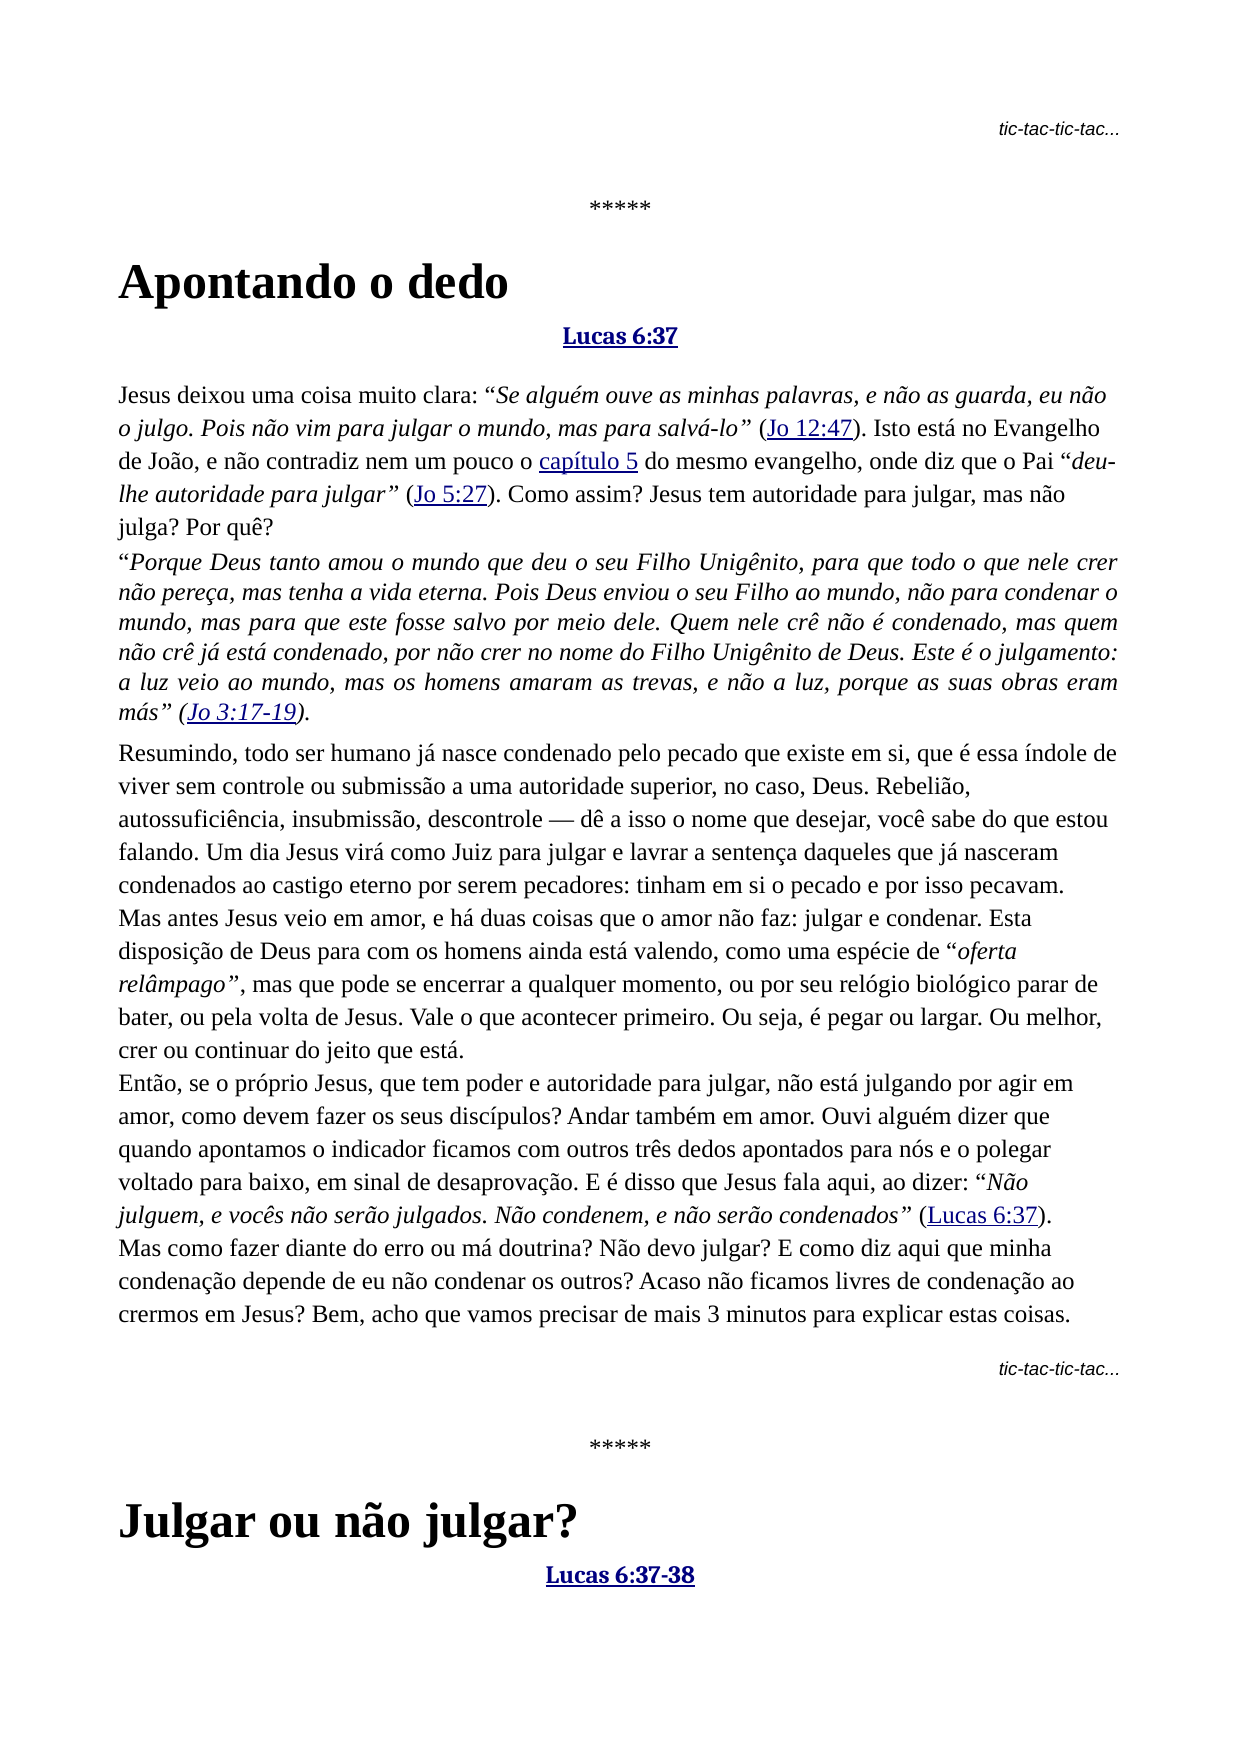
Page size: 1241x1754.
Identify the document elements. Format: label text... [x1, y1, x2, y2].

text tic-tac-tic-tac... [118, 118, 1122, 140]
text tic-tac-tic-tac... [118, 1357, 1122, 1379]
text Mas como fazer diante do erro ou má doutrina? Não devo julgar? E como diz aqui que minha condenação depende de eu não condenar os outros? Acaso não ficamos livres de condenação ao crermos em Jesus? Bem, acho que vamos precisar de mais 3 minutos para explicar estas coisas. [118, 1233, 1122, 1328]
subtitle Julgar ou não julgar? [118, 1491, 1122, 1549]
text Jesus deixou uma coisa muito clara: “Se alguém ouve as minhas palavras, e não as guarda, eu não o julgo. Pois não vim para julgar o mundo, mas para salvá-lo” (Jo 12:47). Isto está no Evangelho de João, e não contradiz nem um pouco o capítulo 5 do mesmo evangelho, onde diz que o Pai “deu-lhe autoridade para julgar” (Jo 5:27). Como assim? Jesus tem autoridade para julgar, mas não julga? Por quê? [118, 380, 1122, 541]
text ***** [118, 1433, 1122, 1462]
text Mas antes Jesus veio em amor, e há duas coisas que o amor não faz: julgar e condenar. Esta disposição de Deus para com os homens ainda está valendo, como uma espécie de “oferta relâmpago”, mas que pode se encerrar a qualquer momento, ou por seu relógio biológico parar de bater, ou pela volta de Jesus. Vale o que acontecer primeiro. Ou seja, é pegar ou largar. Ou melhor, crer ou continuar do jeito que está. [118, 903, 1122, 1064]
text Lucas 6:37 [118, 322, 1122, 351]
text Então, se o próprio Jesus, que tem poder e autoridade para julgar, não está julgando por agir em amor, como devem fazer os seus discípulos? Andar também em amor. Ouvi alguém dizer que quando apontamos o indicador ficamos com outros três dedos apontados para nós e o polegar voltado para baixo, em sinal de desaprovação. E é disso que Jesus fala aqui, ao dizer: “Não julguem, e vocês não serão julgados. Não condenem, e não serão condenados” (Lucas 6:37). [118, 1068, 1122, 1229]
subtitle Apontando o dedo [118, 252, 1122, 309]
text Lucas 6:37-38 [118, 1561, 1122, 1590]
text Resumindo, todo ser humano já nasce condenado pelo pecado que existe em si, que é essa índole de viver sem controle ou submissão a uma autoridade superior, no caso, Deus. Rebelião, autossuficiência, insubmissão, descontrole — dê a isso o nome que desejar, você sabe do que estou falando. Um dia Jesus virá como Juiz para julgar e lavrar a sentença daqueles que já nasceram condenados ao castigo eterno por serem pecadores: tinham em si o pecado e por isso pecavam. [118, 738, 1122, 898]
text “Porque Deus tanto amou o mundo que deu o seu Filho Unigênito, para que todo o que nele crer não pereça, mas tenha a vida eterna. Pois Deus enviou o seu Filho ao mundo, não para condenar o mundo, mas para que este fosse salvo por meio dele. Quem nele crê não é condenado, mas quem não crê já está condenado, por não crer no nome do Filho Unigênito de Deus. Este é o julgamento: a luz veio ao mundo, mas os homens amaram as trevas, e não a luz, porque as suas obras eram más” (Jo 3:17-19). [118, 545, 1122, 726]
text ***** [118, 194, 1122, 222]
